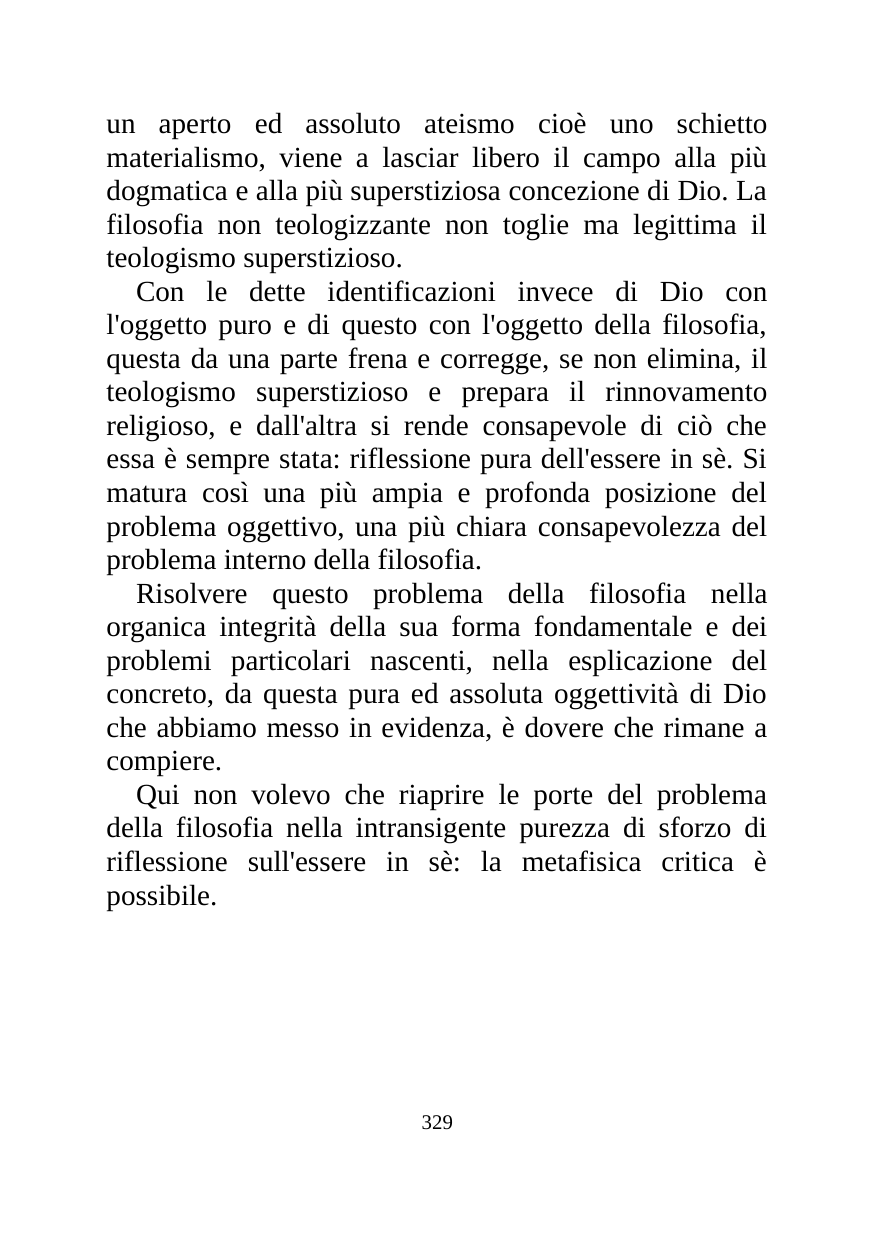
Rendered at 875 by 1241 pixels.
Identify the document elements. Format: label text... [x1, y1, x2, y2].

text Con le dette identificazioni invece di Dio con l'oggetto puro e di questo con l'oggetto della filosofia, questa da una parte frena e corregge, se non elimina, il teologismo superstizioso e prepara il rinnovamento religioso, e dall'altra si rende consapevole di ciò che essa è sempre stata: riflessione pura dell'essere in sè. Si matura così una più ampia e profonda posizione del problema oggettivo, una più chiara consapevolezza del problema interno della filosofia. [106, 274, 768, 576]
text Risolvere questo problema della filosofia nella organica integrità della sua forma fondamentale e dei problemi particolari nascenti, nella esplicazione del concreto, da questa pura ed assoluta oggettività di Dio che abbiamo messo in evidenza, è dovere che rimane a compiere. [106, 576, 768, 777]
text Qui non volevo che riaprire le porte del problema della filosofia nella intransigente purezza di sforzo di riflessione sull'essere in sè: la metafisica critica è possibile. [106, 777, 768, 911]
text un aperto ed assoluto ateismo cioè uno schietto materialismo, viene a lasciar libero il campo alla più dogmatica e alla più superstiziosa concezione di Dio. La filosofia non teologizzante non toglie ma legittima il teologismo superstizioso. [106, 106, 768, 274]
